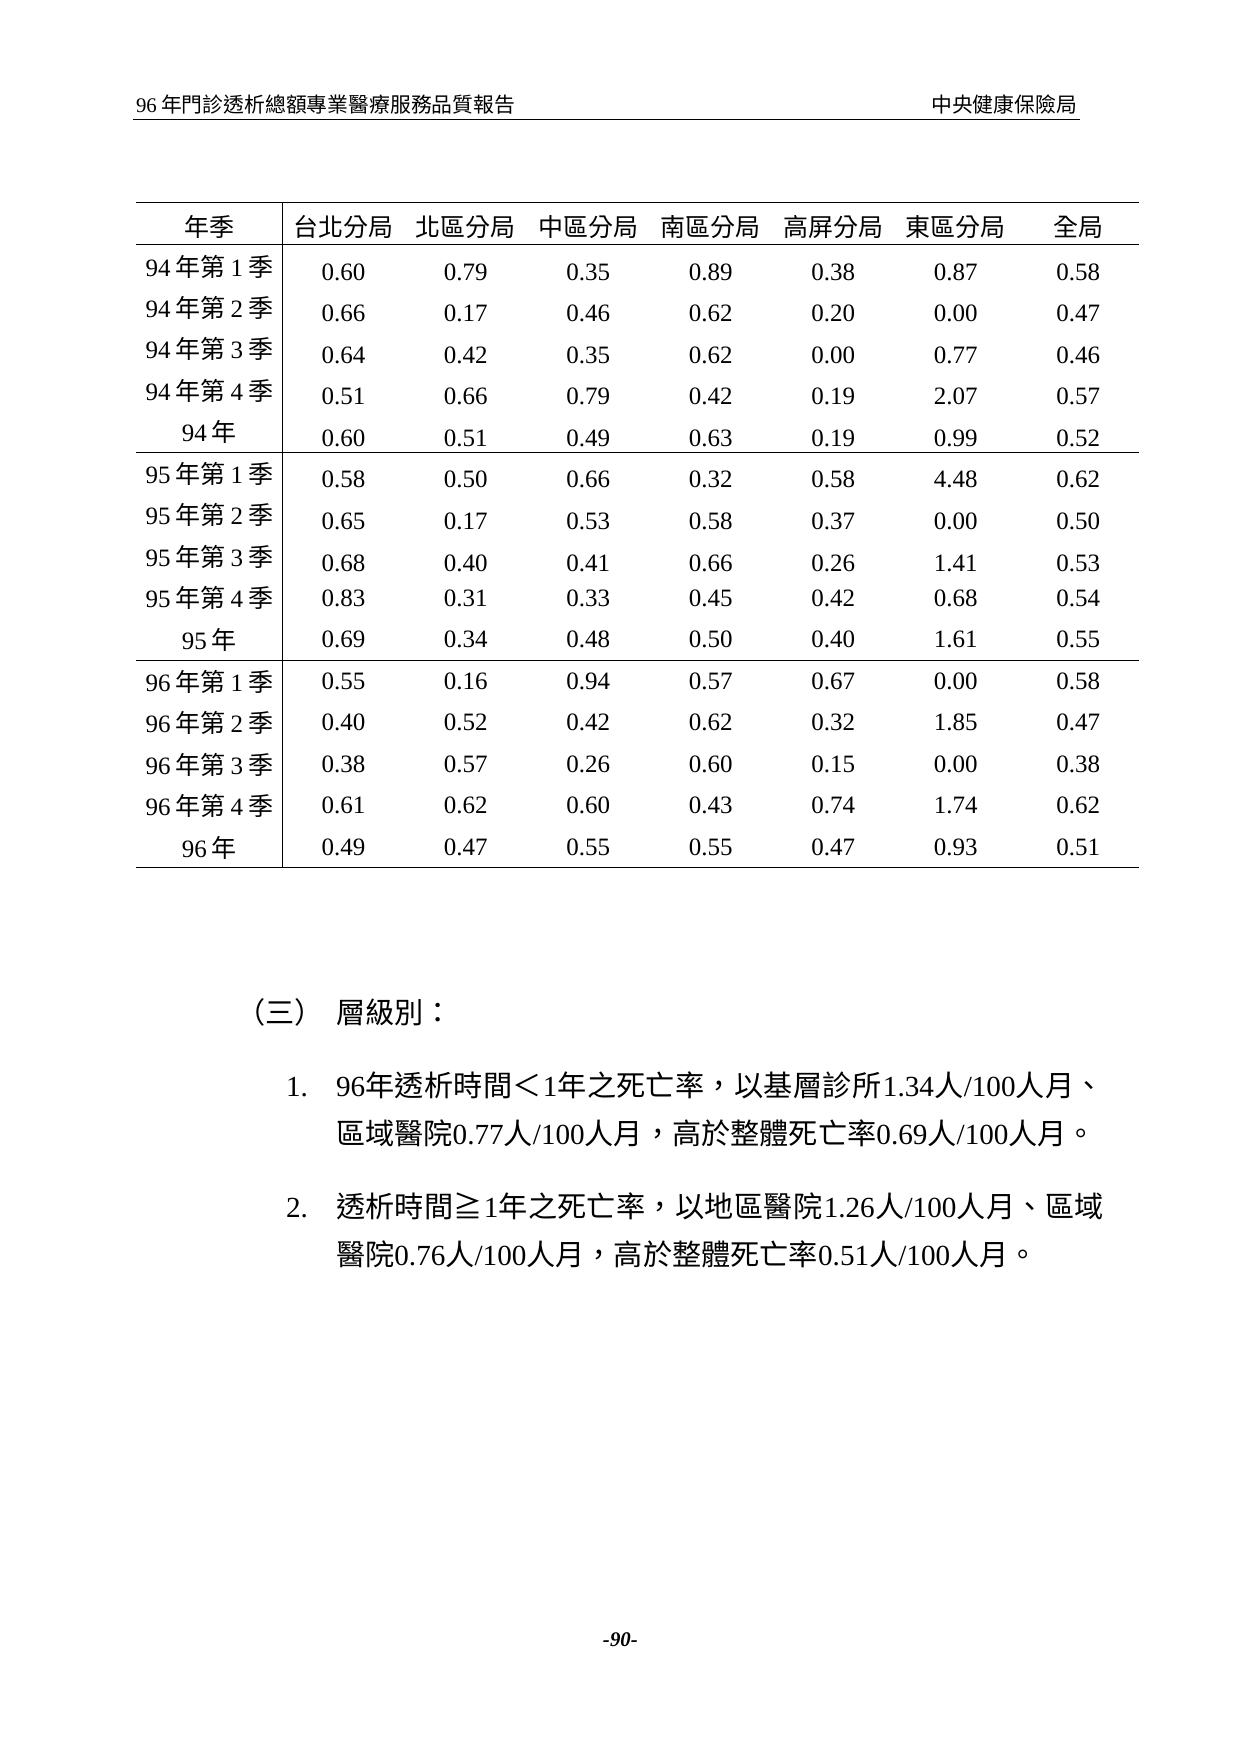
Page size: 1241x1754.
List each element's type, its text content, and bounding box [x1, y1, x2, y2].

table_cell 0.63 [649, 410, 772, 452]
table_cell 0.34 [404, 618, 527, 659]
table_cell 0.50 [649, 618, 772, 659]
table_cell 1.74 [894, 784, 1017, 826]
table_cell 0.52 [404, 701, 527, 743]
table_cell 0.16 [404, 661, 527, 701]
table_cell 0.64 [283, 327, 404, 368]
table_cell 0.26 [772, 535, 894, 576]
table_cell 0.45 [649, 576, 772, 618]
table_cell 0.26 [527, 743, 649, 784]
table_cell 0.60 [649, 743, 772, 784]
table_cell 4.48 [894, 453, 1017, 493]
table_cell 94年第3季 [136, 327, 282, 368]
table_cell 0.77 [894, 327, 1017, 368]
table_cell 0.58 [283, 453, 404, 493]
table_cell 95年 [136, 618, 282, 659]
table_cell 0.68 [894, 576, 1017, 618]
table_cell 94年第4季 [136, 369, 282, 410]
table_cell 0.93 [894, 826, 1017, 867]
table_cell 96年 [136, 826, 282, 867]
table_cell 0.38 [772, 245, 894, 285]
table_cell 0.46 [1017, 327, 1139, 368]
table_cell 0.55 [283, 661, 404, 701]
table_cell 0.40 [283, 701, 404, 743]
table_cell 96年第3季 [136, 743, 282, 784]
table_cell 0.79 [404, 245, 527, 285]
table_cell 0.66 [527, 453, 649, 493]
table_cell 2.07 [894, 369, 1017, 410]
table_cell 0.00 [894, 285, 1017, 327]
table_cell 0.00 [772, 327, 894, 368]
table_cell 0.32 [772, 701, 894, 743]
table_cell 95年第3季 [136, 535, 282, 576]
table_cell 0.55 [527, 826, 649, 867]
table_cell 0.20 [772, 285, 894, 327]
table_cell 0.54 [1017, 576, 1139, 618]
table_cell 0.17 [404, 493, 527, 535]
table_header 年季 [136, 203, 282, 244]
table_cell 0.65 [283, 493, 404, 535]
table_cell 0.58 [772, 453, 894, 493]
table_cell 0.48 [527, 618, 649, 659]
list 96年透析時間＜1年之死亡率，以基層診所1.34人/100人月、區域醫院0.77人/100人月，高於整體死亡率0.69人/100人月。 [286, 1058, 1104, 1154]
table_cell 0.49 [283, 826, 404, 867]
table_cell 0.60 [527, 784, 649, 826]
table_cell 0.79 [527, 369, 649, 410]
table_cell 0.58 [1017, 661, 1139, 701]
table_cell 0.41 [527, 535, 649, 576]
table_cell 96年第2季 [136, 701, 282, 743]
table_cell 0.62 [404, 784, 527, 826]
table_cell 0.60 [283, 245, 404, 285]
table_cell 0.67 [772, 661, 894, 701]
table_cell 0.35 [527, 245, 649, 285]
table_cell 0.38 [1017, 743, 1139, 784]
table_cell 0.89 [649, 245, 772, 285]
table_header 全局 [1017, 203, 1139, 244]
table_cell 0.00 [894, 661, 1017, 701]
table_header 中區分局 [527, 203, 649, 244]
table_cell 96年第1季 [136, 661, 282, 701]
table_cell 0.51 [404, 410, 527, 452]
table_cell 0.62 [1017, 784, 1139, 826]
table_cell 0.49 [527, 410, 649, 452]
table_cell 0.42 [527, 701, 649, 743]
table_cell 0.69 [283, 618, 404, 659]
table_cell 0.47 [1017, 285, 1139, 327]
table_cell 0.46 [527, 285, 649, 327]
table_header 台北分局 [283, 203, 404, 244]
table_cell 0.57 [1017, 369, 1139, 410]
table_cell 0.58 [649, 493, 772, 535]
table_cell 0.57 [404, 743, 527, 784]
table_cell 94年第1季 [136, 245, 282, 285]
table_header 高屏分局 [772, 203, 894, 244]
table_cell 0.52 [1017, 410, 1139, 452]
table_cell 0.32 [649, 453, 772, 493]
table_cell 1.61 [894, 618, 1017, 659]
table_cell 0.66 [283, 285, 404, 327]
table_header 東區分局 [894, 203, 1017, 244]
table_cell 0.87 [894, 245, 1017, 285]
table_cell 0.50 [404, 453, 527, 493]
table_cell 0.00 [894, 493, 1017, 535]
table_cell 0.51 [283, 369, 404, 410]
table_cell 0.53 [1017, 535, 1139, 576]
table_cell 1.41 [894, 535, 1017, 576]
table_cell 0.99 [894, 410, 1017, 452]
table_cell 0.61 [283, 784, 404, 826]
table_cell 0.66 [404, 369, 527, 410]
table_cell 0.42 [404, 327, 527, 368]
table_cell 0.47 [1017, 701, 1139, 743]
table_cell 0.74 [772, 784, 894, 826]
table_cell 0.38 [283, 743, 404, 784]
table_cell 94年 [136, 410, 282, 452]
table_cell 0.43 [649, 784, 772, 826]
table_cell 0.66 [649, 535, 772, 576]
table_cell 0.60 [283, 410, 404, 452]
table_cell 0.62 [649, 285, 772, 327]
table_cell 0.19 [772, 369, 894, 410]
table_cell 0.50 [1017, 493, 1139, 535]
table_cell 0.37 [772, 493, 894, 535]
table_cell 95年第4季 [136, 576, 282, 618]
table_cell 0.15 [772, 743, 894, 784]
table_cell 0.19 [772, 410, 894, 452]
list 層級別： [236, 985, 1104, 1033]
table_cell 0.42 [772, 576, 894, 618]
table_cell 0.17 [404, 285, 527, 327]
table_cell 0.55 [1017, 618, 1139, 659]
table_cell 0.83 [283, 576, 404, 618]
table_cell 0.51 [1017, 826, 1139, 867]
table_cell 0.00 [894, 743, 1017, 784]
table_cell 0.35 [527, 327, 649, 368]
table_cell 0.33 [527, 576, 649, 618]
table_cell 0.58 [1017, 245, 1139, 285]
table_cell 0.42 [649, 369, 772, 410]
table_cell 0.55 [649, 826, 772, 867]
table_cell 1.85 [894, 701, 1017, 743]
table_cell 0.57 [649, 661, 772, 701]
table_cell 0.68 [283, 535, 404, 576]
table_cell 0.53 [527, 493, 649, 535]
table_cell 0.40 [772, 618, 894, 659]
table_cell 0.40 [404, 535, 527, 576]
table_cell 0.62 [1017, 453, 1139, 493]
table_cell 94年第2季 [136, 285, 282, 327]
table_cell 0.47 [772, 826, 894, 867]
table_header 南區分局 [649, 203, 772, 244]
table_cell 0.62 [649, 701, 772, 743]
table_cell 0.94 [527, 661, 649, 701]
table_cell 0.47 [404, 826, 527, 867]
list 透析時間≧1年之死亡率，以地區醫院1.26人/100人月、區域醫院0.76人/100人月，高於整體死亡率0.51人/100人月。 [286, 1179, 1104, 1274]
table_cell 0.62 [649, 327, 772, 368]
table_cell 95年第1季 [136, 453, 282, 493]
table_cell 95年第2季 [136, 493, 282, 535]
table_cell 0.31 [404, 576, 527, 618]
table_header 北區分局 [404, 203, 527, 244]
table_cell 96年第4季 [136, 784, 282, 826]
